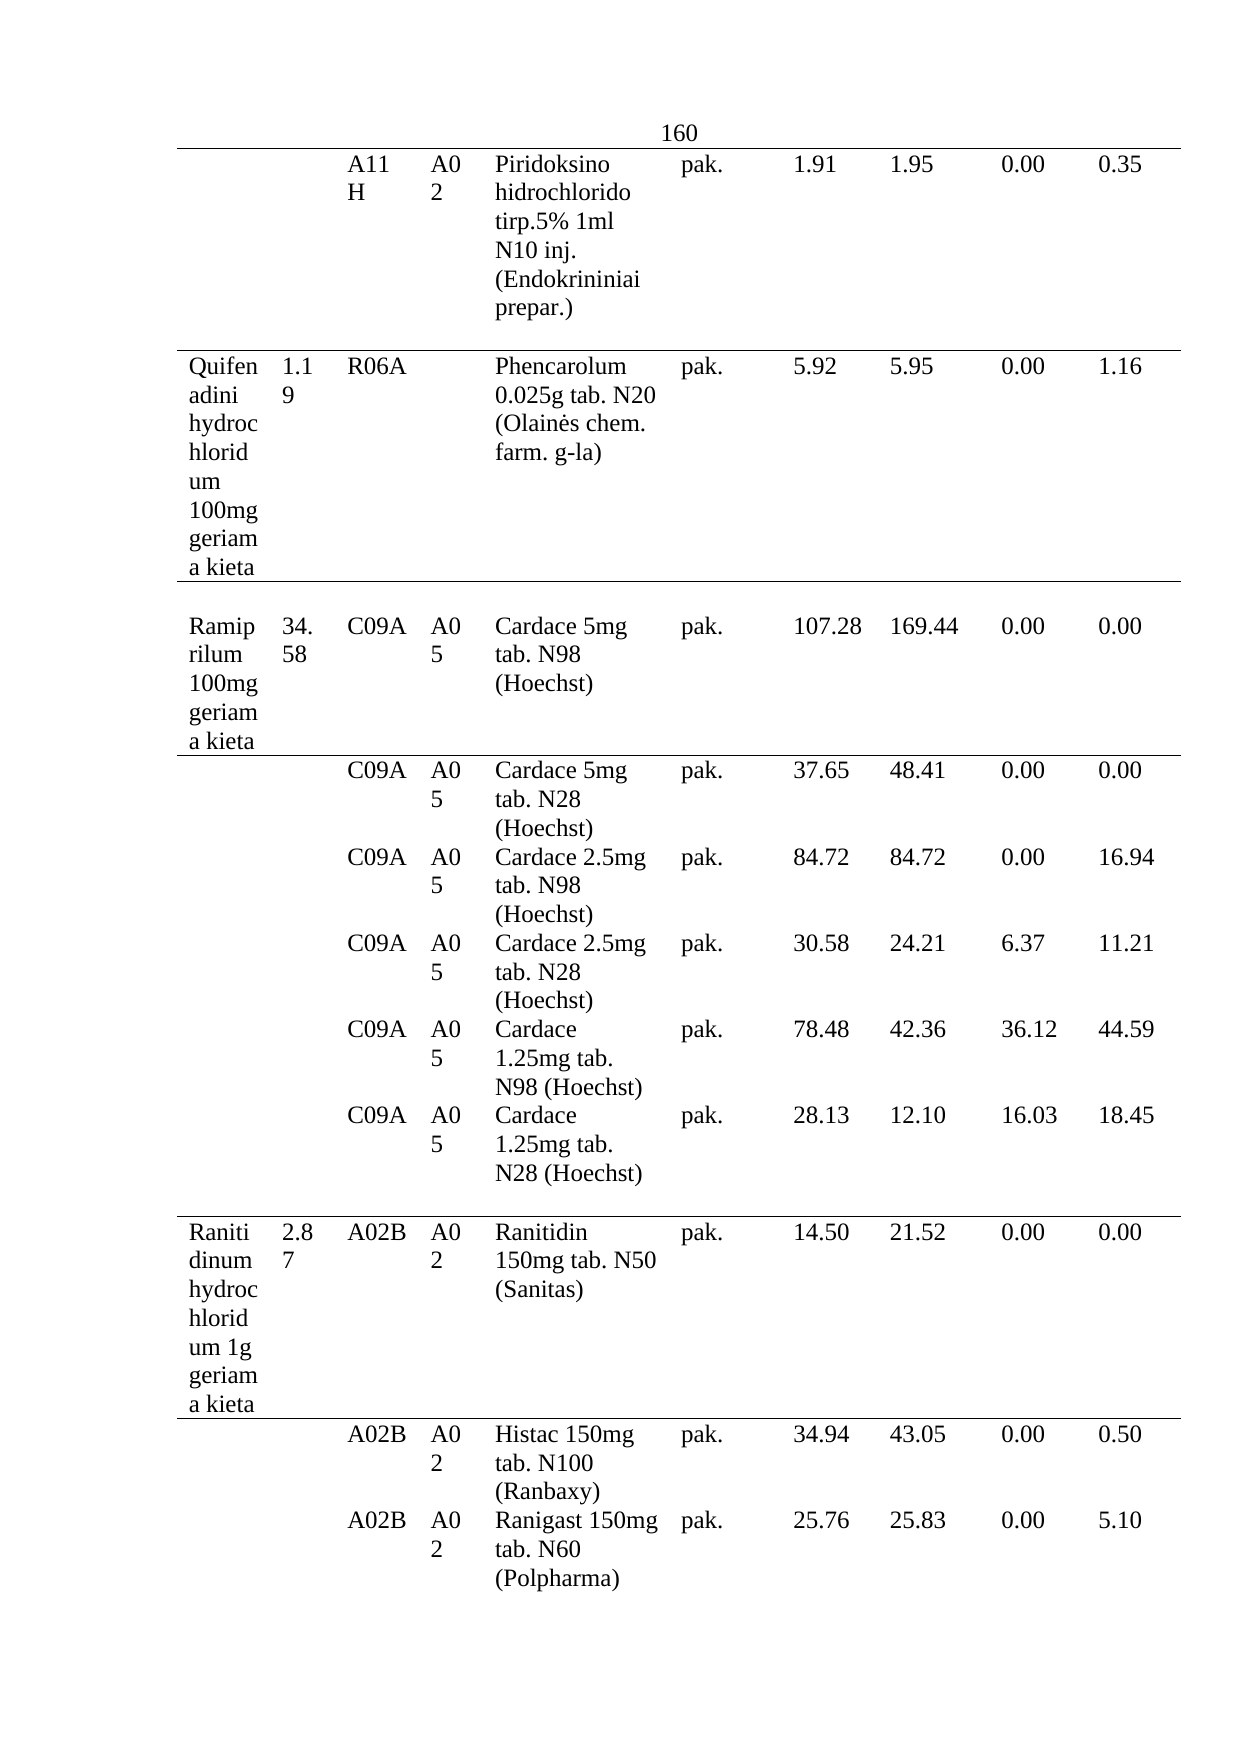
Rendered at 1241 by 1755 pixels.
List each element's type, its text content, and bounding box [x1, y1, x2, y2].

table_cell [271, 1419, 336, 1505]
table_cell 21.52 [878, 1217, 990, 1418]
table_cell 78.48 [782, 1014, 878, 1101]
table_cell [990, 321, 1087, 350]
table_cell 0.00 [990, 1419, 1087, 1505]
table_cell 0.00 [990, 1217, 1087, 1418]
table_cell [177, 1419, 271, 1505]
table_cell 43.05 [878, 1419, 990, 1505]
table_cell [271, 1014, 336, 1101]
table_cell 16.03 [990, 1101, 1087, 1187]
table_cell 12.10 [878, 1101, 990, 1187]
table_cell 0.50 [1087, 1419, 1181, 1505]
table_cell A02 [419, 1217, 483, 1418]
table_cell C09A [336, 1014, 419, 1101]
table_cell [670, 321, 782, 350]
table_cell 1.91 [782, 149, 878, 321]
table_cell pak. [670, 611, 782, 754]
table_cell Ranitidin 150mg tab. N50 (Sanitas) [484, 1217, 669, 1418]
table_cell pak. [670, 1101, 782, 1187]
table_cell [782, 321, 878, 350]
table_cell pak. [670, 351, 782, 581]
table_cell A02 [419, 1419, 483, 1505]
table_cell pak. [670, 1217, 782, 1418]
table_cell A02 [419, 149, 483, 321]
table_cell [177, 582, 271, 611]
table_cell Ranitidinum hydrochloridum 1g geriama kieta [177, 1217, 271, 1418]
table_cell 28.13 [782, 1101, 878, 1187]
table_cell pak. [670, 842, 782, 928]
table_cell [878, 1187, 990, 1216]
table_cell 5.10 [1087, 1505, 1181, 1591]
table_cell [1087, 1187, 1181, 1216]
table_cell 6.37 [990, 928, 1087, 1014]
table_cell A02B [336, 1217, 419, 1418]
table_cell Histac 150mg tab. N100 (Ranbaxy) [484, 1419, 669, 1505]
table_cell Cardace 5mg tab. N98 (Hoechst) [484, 611, 669, 754]
table_cell 0.00 [990, 842, 1087, 928]
table_cell [419, 351, 483, 581]
table_cell 44.59 [1087, 1014, 1181, 1101]
table_cell C09A [336, 842, 419, 928]
table_cell 42.36 [878, 1014, 990, 1101]
table_cell 0.00 [990, 351, 1087, 581]
table_cell [271, 1101, 336, 1187]
table_cell [177, 1101, 271, 1187]
table_cell Cardace 1.25mg tab. N28 (Hoechst) [484, 1101, 669, 1187]
table_cell [878, 582, 990, 611]
table_cell [177, 1187, 271, 1216]
table_cell 11.21 [1087, 928, 1181, 1014]
table_cell [271, 149, 336, 321]
table_cell [484, 1187, 669, 1216]
table_cell 25.83 [878, 1505, 990, 1591]
table_cell Phencarolum 0.025g tab. N20 (Olainės chem. farm. g-la) [484, 351, 669, 581]
table_cell Piridoksino hidrochlorido tirp.5% 1ml N10 inj.(Endokrininiai prepar.) [484, 149, 669, 321]
table_cell 18.45 [1087, 1101, 1181, 1187]
table_cell 16.94 [1087, 842, 1181, 928]
table_cell Ranigast 150mg tab. N60 (Polpharma) [484, 1505, 669, 1591]
table_cell A02B [336, 1419, 419, 1505]
table_cell A02B [336, 1505, 419, 1591]
table_cell [336, 582, 419, 611]
table_cell 1.16 [1087, 351, 1181, 581]
table_cell [419, 321, 483, 350]
table_cell R06A [336, 351, 419, 581]
table_cell A05 [419, 1101, 483, 1187]
table_cell 5.95 [878, 351, 990, 581]
table_cell A05 [419, 611, 483, 754]
table_cell C09A [336, 611, 419, 754]
table_cell 0.00 [1087, 756, 1181, 842]
table_cell 2.87 [271, 1217, 336, 1418]
table_cell pak. [670, 1505, 782, 1591]
table_cell 34.94 [782, 1419, 878, 1505]
table_cell [336, 1187, 419, 1216]
table_cell Ramiprilum 100mg geriama kieta [177, 611, 271, 754]
table_cell 0.00 [1087, 611, 1181, 754]
table_cell A05 [419, 756, 483, 842]
table_cell [271, 928, 336, 1014]
table_cell [177, 842, 271, 928]
table_cell Quifenadini hydrochloridum 100mg geriama kieta [177, 351, 271, 581]
table_cell 37.65 [782, 756, 878, 842]
table_cell [419, 582, 483, 611]
table_cell Cardace 1.25mg tab. N98 (Hoechst) [484, 1014, 669, 1101]
table_cell 0.00 [990, 756, 1087, 842]
table_cell [271, 321, 336, 350]
table_cell C09A [336, 928, 419, 1014]
table_cell A05 [419, 842, 483, 928]
table_cell 30.58 [782, 928, 878, 1014]
table_cell [782, 582, 878, 611]
table_cell [177, 321, 271, 350]
table_cell 84.72 [782, 842, 878, 928]
table_cell [1087, 582, 1181, 611]
table_cell [484, 321, 669, 350]
table_cell [271, 1187, 336, 1216]
table_cell 5.92 [782, 351, 878, 581]
table_cell Cardace 2.5mg tab. N28 (Hoechst) [484, 928, 669, 1014]
table_cell [271, 842, 336, 928]
table_cell C09A [336, 1101, 419, 1187]
table_cell [670, 1187, 782, 1216]
table_cell [419, 1187, 483, 1216]
table_cell 169.44 [878, 611, 990, 754]
table_cell A11H [336, 149, 419, 321]
table_cell 1.19 [271, 351, 336, 581]
table_cell pak. [670, 149, 782, 321]
table_cell 107.28 [782, 611, 878, 754]
table_cell A02 [419, 1505, 483, 1591]
table_cell Cardace 2.5mg tab. N98 (Hoechst) [484, 842, 669, 928]
table_cell C09A [336, 756, 419, 842]
table_cell [1087, 321, 1181, 350]
table_cell pak. [670, 1419, 782, 1505]
table_cell 1.95 [878, 149, 990, 321]
table_cell A05 [419, 928, 483, 1014]
table_cell Cardace 5mg tab. N28 (Hoechst) [484, 756, 669, 842]
table_cell 14.50 [782, 1217, 878, 1418]
table_cell 36.12 [990, 1014, 1087, 1101]
table_cell 0.00 [990, 1505, 1087, 1591]
table_cell [177, 1505, 271, 1591]
table_cell [177, 1014, 271, 1101]
table_cell [271, 756, 336, 842]
table_cell [484, 582, 669, 611]
table_cell 0.00 [990, 149, 1087, 321]
table_cell pak. [670, 1014, 782, 1101]
table_cell pak. [670, 928, 782, 1014]
table_cell 0.00 [990, 611, 1087, 754]
table_cell [336, 321, 419, 350]
table_cell [670, 582, 782, 611]
table_cell 48.41 [878, 756, 990, 842]
table_cell [990, 582, 1087, 611]
table_cell [177, 149, 271, 321]
table_cell 0.00 [1087, 1217, 1181, 1418]
table_cell [782, 1187, 878, 1216]
table_cell [878, 321, 990, 350]
table_cell 24.21 [878, 928, 990, 1014]
table_cell [177, 756, 271, 842]
table_cell pak. [670, 756, 782, 842]
table_cell 25.76 [782, 1505, 878, 1591]
table_cell [271, 582, 336, 611]
table_cell 84.72 [878, 842, 990, 928]
table_cell A05 [419, 1014, 483, 1101]
table_cell 0.35 [1087, 149, 1181, 321]
table_cell [271, 1505, 336, 1591]
table_cell [177, 928, 271, 1014]
table_cell 34.58 [271, 611, 336, 754]
table_cell [990, 1187, 1087, 1216]
